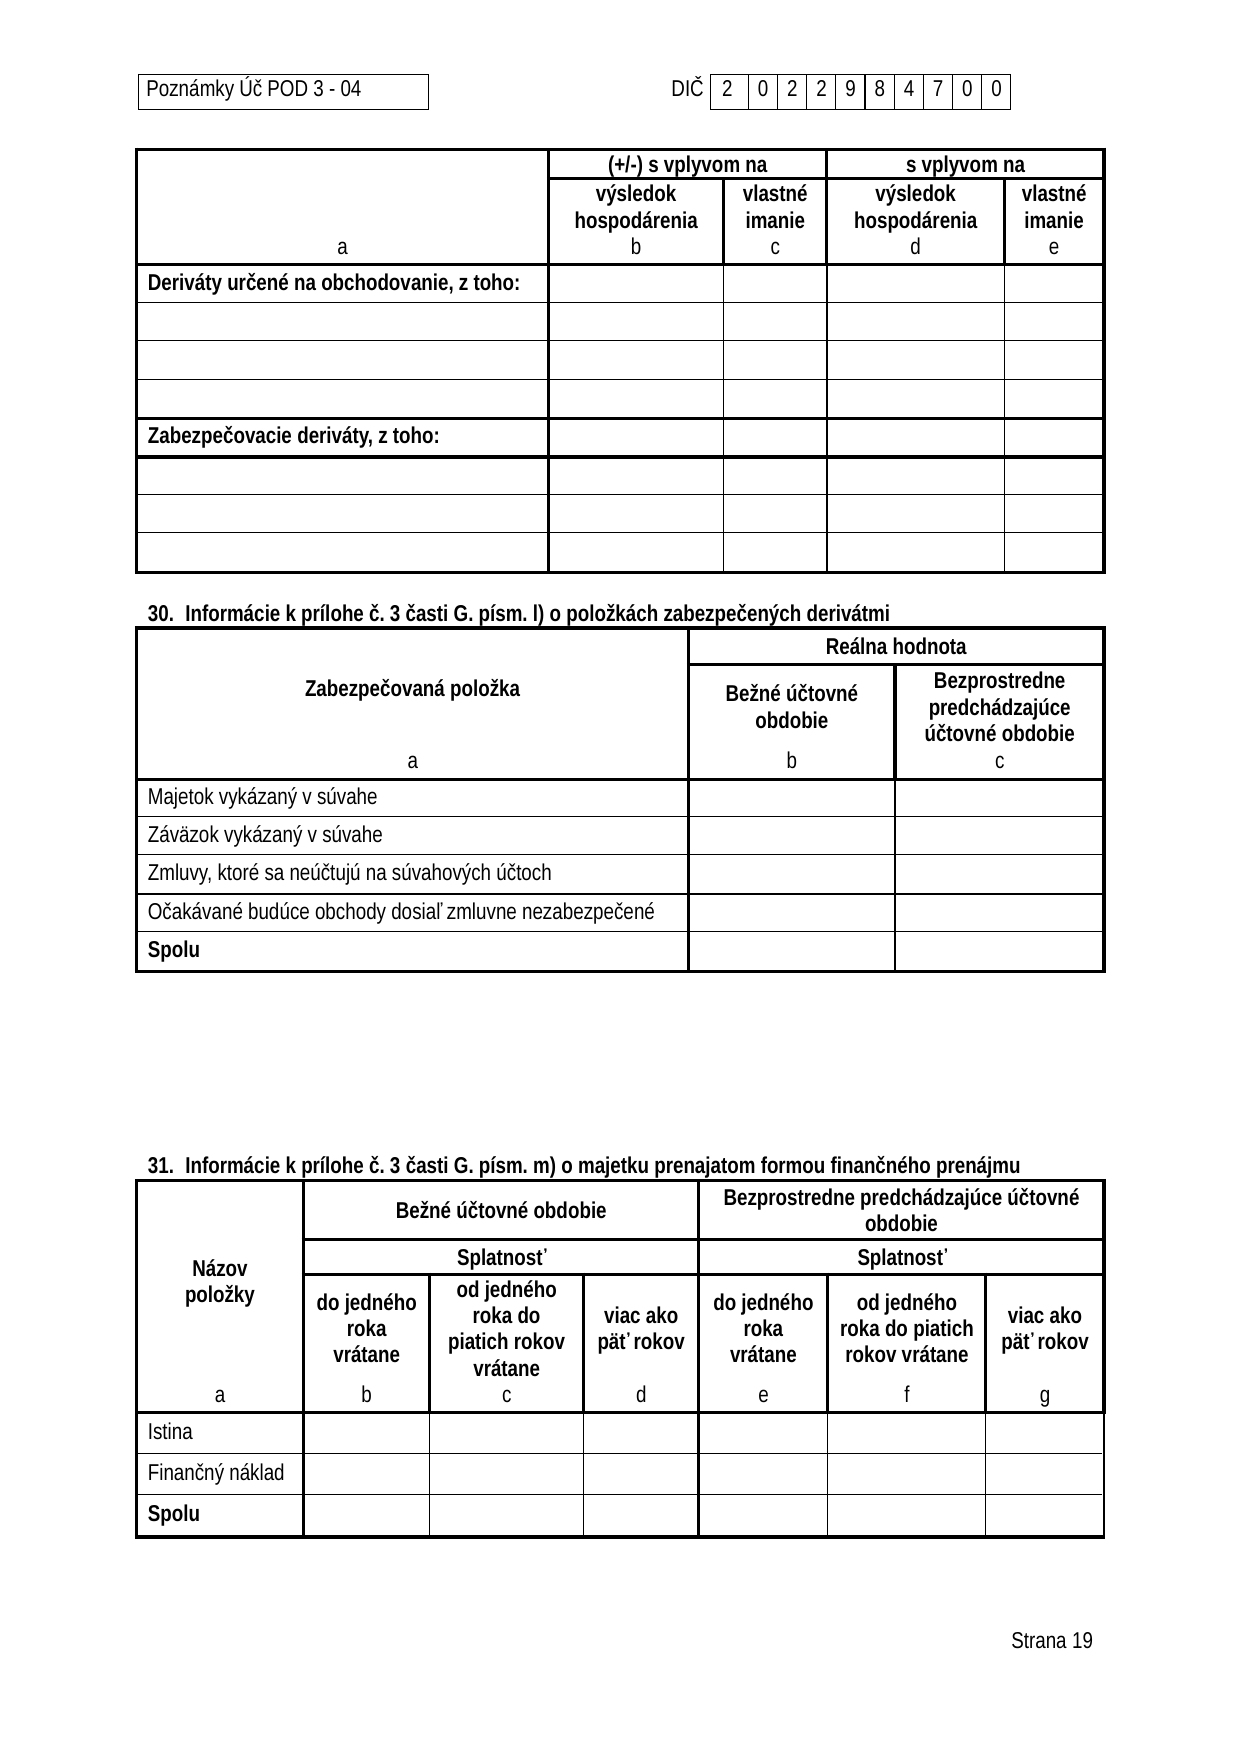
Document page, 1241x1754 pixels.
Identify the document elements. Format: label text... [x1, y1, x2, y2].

table_cell [724, 380, 826, 417]
table_cell [1005, 380, 1102, 417]
table_cell [584, 1495, 697, 1535]
table_cell c [897, 747, 1102, 777]
table_cell [828, 1414, 985, 1453]
table_cell [138, 380, 547, 417]
table_header Bežné účtovné obdobie [305, 1182, 697, 1238]
table_cell (+/-) s vplyvom na [550, 151, 825, 177]
table_cell [986, 1414, 1103, 1453]
table_cell c [431, 1381, 582, 1411]
table_cell d [828, 233, 1003, 263]
table_cell [828, 380, 1004, 417]
table_cell [896, 932, 1102, 970]
table_cell [986, 1494, 1103, 1535]
table_cell Bežné účtovné obdobie [690, 666, 893, 747]
table_cell vlastné imanie [725, 180, 825, 233]
table_cell [550, 266, 723, 302]
table_cell [138, 495, 547, 532]
table_cell c [725, 233, 825, 263]
table_cell [138, 303, 547, 340]
table_cell [690, 932, 894, 970]
table_cell [550, 380, 723, 417]
table_cell [305, 1495, 429, 1535]
table_cell [550, 303, 723, 340]
table_cell výsledok hospodárenia [828, 180, 1003, 233]
table_cell [700, 1495, 827, 1535]
table_cell [828, 533, 1004, 571]
table_cell [896, 781, 1102, 816]
table_cell b [690, 747, 893, 777]
title Informácie k prílohe č. 3 časti G. písm. m) o majetku prenajatom formou finančného prenájmu [148, 1152, 1093, 1179]
table_cell [724, 303, 826, 340]
table_cell [828, 341, 1004, 378]
table_cell [584, 1414, 697, 1453]
table_cell [430, 1495, 583, 1535]
table_cell [1005, 420, 1102, 455]
table_cell Záväzok vykázaný v súvahe [138, 817, 687, 854]
table_cell a [138, 233, 547, 263]
table_cell [724, 341, 826, 378]
table_cell [690, 817, 894, 854]
table_cell [430, 1414, 583, 1453]
table_cell Spolu [138, 1495, 302, 1535]
table_cell Majetok vykázaný v súvahe [138, 781, 687, 816]
table_cell [138, 341, 547, 378]
table_cell do jedného roka vrátane [700, 1276, 826, 1381]
table_cell [896, 855, 1102, 893]
table_cell do jedného roka vrátane [305, 1276, 428, 1381]
table_cell [1005, 459, 1102, 494]
table_cell d [585, 1381, 697, 1411]
table_cell viac ako päť rokov [585, 1276, 697, 1381]
table_cell Istina [138, 1414, 302, 1453]
table_cell [828, 459, 1004, 494]
table_cell Bezprostredne predchádzajúce účtovné obdobie [897, 666, 1102, 747]
table_cell od jedného roka do piatich rokov vrátane [431, 1276, 582, 1381]
table_cell b [550, 233, 722, 263]
table_cell Očakávané budúce obchody dosiaľ zmluvne nezabezpečené [138, 895, 687, 931]
table_cell [828, 266, 1004, 302]
table_cell Zmluvy, ktoré sa neúčtujú na súvahových účtoch [138, 855, 687, 893]
table_cell [700, 1454, 827, 1494]
table_cell [305, 1454, 429, 1494]
table_cell [896, 817, 1102, 854]
table_cell Splatnosť [700, 1241, 1102, 1272]
table_cell [430, 1454, 583, 1494]
table_cell Deriváty určené na obchodovanie, z toho: [138, 266, 547, 302]
table_header Názov položky [138, 1182, 302, 1381]
table_cell [690, 781, 894, 816]
table_cell [584, 1454, 697, 1494]
table_cell [550, 459, 723, 494]
table_cell f [829, 1381, 984, 1411]
table_cell [724, 459, 826, 494]
table_cell [305, 1414, 429, 1453]
table_cell [724, 266, 826, 302]
table_header Reálna hodnota [690, 630, 1102, 663]
title Informácie k prílohe č. 3 časti G. písm. l) o položkách zabezpečených derivátmi [148, 600, 1093, 626]
table_header Bezprostredne predchádzajúce účtovné obdobie [700, 1182, 1102, 1238]
table_cell [690, 855, 894, 893]
table_cell [138, 459, 547, 494]
table_cell [828, 1495, 985, 1535]
table_cell a [138, 747, 687, 777]
table_cell viac ako päť rokov [987, 1276, 1102, 1381]
table_cell [828, 420, 1004, 455]
table_cell [1005, 533, 1102, 571]
table_cell [1005, 266, 1102, 302]
table_cell [690, 895, 894, 931]
table_cell g [987, 1381, 1102, 1411]
table_cell e [700, 1381, 826, 1411]
table_cell Finančný náklad [138, 1454, 302, 1494]
table_cell [986, 1453, 1103, 1494]
table_cell [1005, 341, 1102, 378]
table_cell [550, 420, 723, 455]
table_cell od jedného roka do piatich rokov vrátane [829, 1276, 984, 1381]
table_cell [550, 533, 723, 571]
table_cell a [138, 1381, 302, 1411]
table_cell [1005, 303, 1102, 340]
table_cell [550, 495, 723, 532]
table_cell [724, 495, 826, 532]
table_cell vlastné imanie [1006, 180, 1102, 233]
table_cell e [1006, 233, 1102, 263]
table_cell [700, 1414, 827, 1453]
table_cell [724, 420, 826, 455]
table_cell [138, 533, 547, 571]
table_cell b [305, 1381, 428, 1411]
table_cell [724, 533, 826, 571]
table_cell [896, 895, 1102, 931]
table_cell Spolu [138, 932, 687, 970]
table_header Zabezpečovaná položka [138, 630, 687, 747]
table_cell [828, 303, 1004, 340]
table_cell Zabezpečovacie deriváty, z toho: [138, 420, 547, 455]
table_cell s vplyvom na [828, 151, 1102, 177]
table_cell [828, 1454, 985, 1494]
table_cell výsledok hospodárenia [550, 180, 722, 233]
table_cell Splatnosť [305, 1241, 697, 1272]
table_cell [828, 495, 1004, 532]
table_cell [550, 341, 723, 378]
table_cell [1005, 495, 1102, 532]
